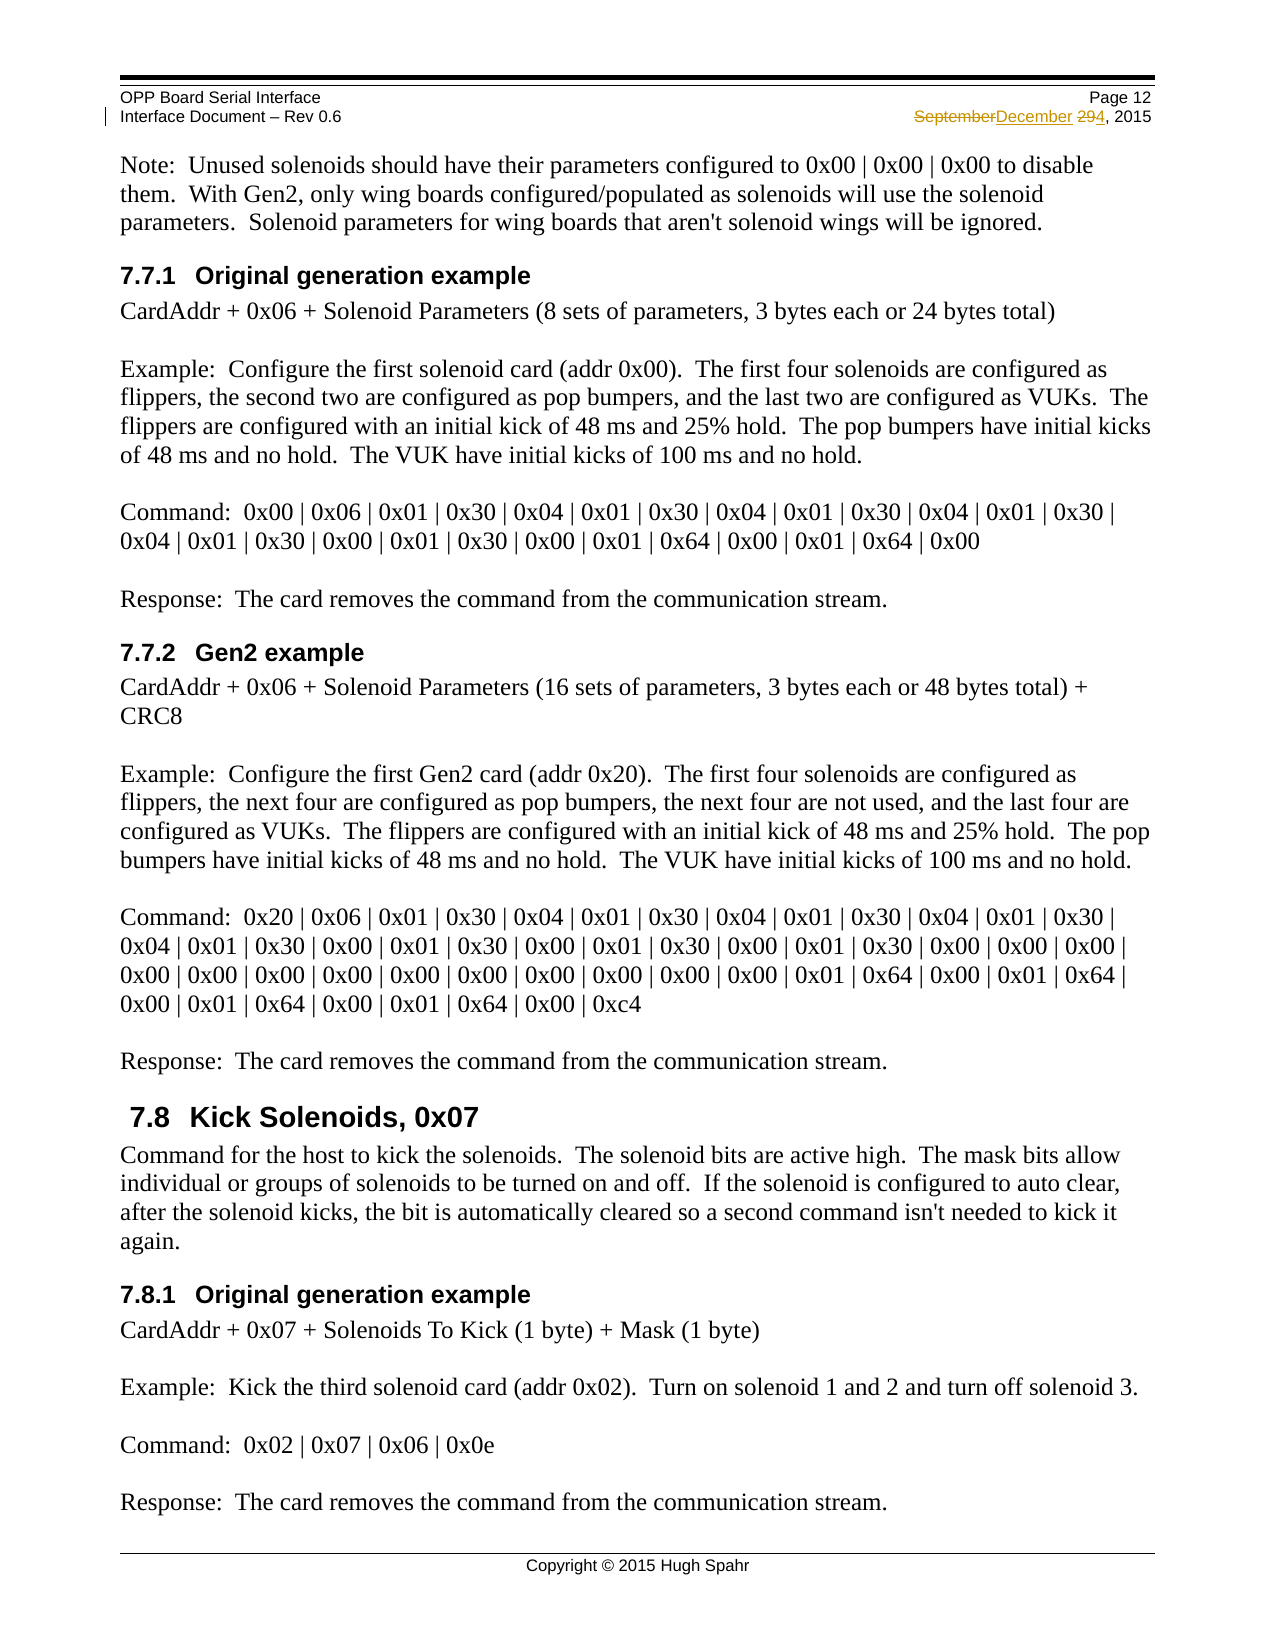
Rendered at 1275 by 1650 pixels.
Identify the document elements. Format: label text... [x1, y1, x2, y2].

text CardAddr + 0x06 + Solenoid Parameters (16 sets of parameters, 3 bytes each or 48 bytes total) + CRC8 [120, 672, 1155, 730]
text Response: The card removes the command from the communication stream. [120, 584, 1155, 612]
text Command: 0x20 | 0x06 | 0x01 | 0x30 | 0x04 | 0x01 | 0x30 | 0x04 | 0x01 | 0x30 | 0x04 | 0x01 | 0x30 | 0x04 | 0x01 | 0x30 | 0x00 | 0x01 | 0x30 | 0x00 | 0x01 | 0x30 | 0x00 | 0x01 | 0x30 | 0x00 | 0x00 | 0x00 | 0x00 | 0x00 | 0x00 | 0x00 | 0x00 | 0x00 | 0x00 | 0x00 | 0x00 | 0x00 | 0x01 | 0x64 | 0x00 | 0x01 | 0x64 | 0x00 | 0x01 | 0x64 | 0x00 | 0x01 | 0x64 | 0x00 | 0xc4 [120, 902, 1155, 1017]
subtitle Original generation example [120, 1280, 1155, 1308]
text Example: Kick the third solenoid card (addr 0x02). Turn on solenoid 1 and 2 and turn off solenoid 3. [120, 1372, 1155, 1401]
text Response: The card removes the command from the communication stream. [120, 1487, 1155, 1516]
subtitle Original generation example [120, 261, 1155, 290]
text Example: Configure the first Gen2 card (addr 0x20). The first four solenoids are configured as flippers, the next four are configured as pop bumpers, the next four are not used, and the last four are configured as VUKs. The flippers are configured with an initial kick of 48 ms and 25% hold. The pop bumpers have initial kicks of 48 ms and no hold. The VUK have initial kicks of 100 ms and no hold. [120, 759, 1155, 874]
text Response: The card removes the command from the communication stream. [120, 1046, 1155, 1075]
subtitle Kick Solenoids, 0x07 [129, 1100, 1155, 1133]
subtitle Gen2 example [120, 637, 1155, 666]
text Command for the host to kick the solenoids. The solenoid bits are active high. The mask bits allow individual or groups of solenoids to be turned on and off. If the solenoid is configured to auto clear, after the solenoid kicks, the bit is automatically cleared so a second command isn't needed to kick it again. [120, 1140, 1155, 1255]
text Example: Configure the first solenoid card (addr 0x00). The first four solenoids are configured as flippers, the second two are configured as pop bumpers, and the last two are configured as VUKs. The flippers are configured with an initial kick of 48 ms and 25% hold. The pop bumpers have initial kicks of 48 ms and no hold. The VUK have initial kicks of 100 ms and no hold. [120, 354, 1155, 469]
text Command: 0x00 | 0x06 | 0x01 | 0x30 | 0x04 | 0x01 | 0x30 | 0x04 | 0x01 | 0x30 | 0x04 | 0x01 | 0x30 | 0x04 | 0x01 | 0x30 | 0x00 | 0x01 | 0x30 | 0x00 | 0x01 | 0x64 | 0x00 | 0x01 | 0x64 | 0x00 [120, 497, 1155, 555]
text Command: 0x02 | 0x07 | 0x06 | 0x0e [120, 1430, 1155, 1458]
text CardAddr + 0x07 + Solenoids To Kick (1 byte) + Mask (1 byte) [120, 1315, 1155, 1343]
text Note: Unused solenoids should have their parameters configured to 0x00 | 0x00 | 0x00 to disable them. With Gen2, only wing boards configured/populated as solenoids will use the solenoid parameters. Solenoid parameters for wing boards that aren't solenoid wings will be ignored. [120, 150, 1155, 236]
text CardAddr + 0x06 + Solenoid Parameters (8 sets of parameters, 3 bytes each or 24 bytes total) [120, 296, 1155, 325]
